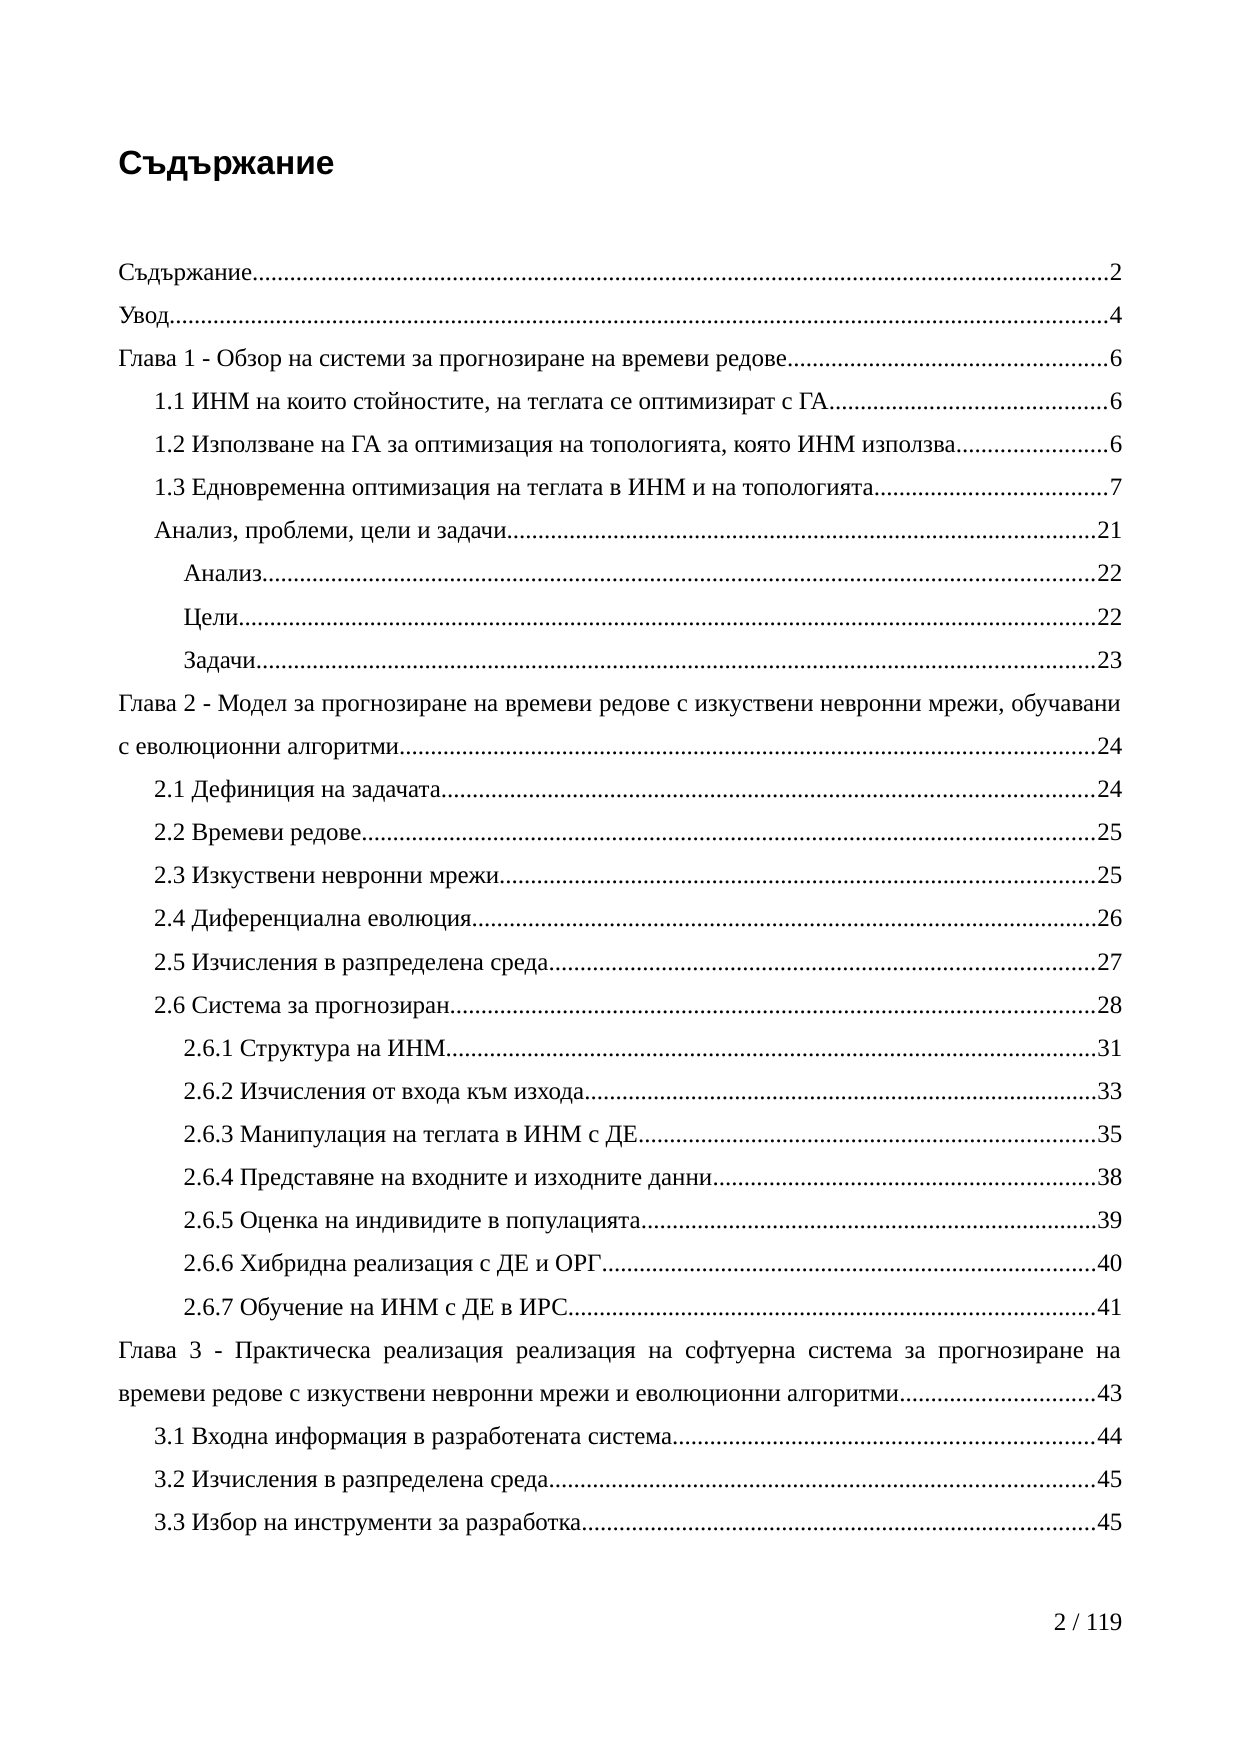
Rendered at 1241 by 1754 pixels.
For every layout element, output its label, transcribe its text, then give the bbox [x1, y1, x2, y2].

text 2.3 Изкуствени невронни мрежи 25 [148, 860, 1122, 889]
text 3.3 Избор на инструменти за разработка 45 [148, 1507, 1122, 1536]
text 2.2 Времеви редове 25 [148, 817, 1122, 846]
text 1.1 ИНМ на които стойностите, на теглата се оптимизират с ГА 6 [148, 386, 1122, 415]
text 2.6.5 Оценка на индивидите в популацията 39 [177, 1205, 1122, 1234]
text 2.6.1 Структура на ИНМ 31 [177, 1033, 1122, 1062]
text 2.6.7 Обучение на ИНМ с ДЕ в ИРС 41 [177, 1292, 1122, 1320]
text 3.1 Входна информация в разработената система 44 [148, 1421, 1122, 1450]
text 2.6.6 Хибридна реализация с ДЕ и ОРГ 40 [177, 1248, 1122, 1277]
text Цели 22 [177, 602, 1122, 630]
text 3.2 Изчисления в разпределена среда 45 [148, 1464, 1122, 1493]
text Анализ 22 [177, 558, 1122, 587]
text Съдържание 2 [118, 257, 1122, 285]
text 1.2 Използване на ГА за оптимизация на топологията, която ИНМ използва 6 [148, 429, 1122, 458]
text 2.6.4 Представяне на входните и изходните данни 38 [177, 1162, 1122, 1191]
text 1.3 Едновременна оптимизация на теглата в ИНМ и на топологията 7 [148, 472, 1122, 501]
text 2.6.2 Изчисления от входа към изхода 33 [177, 1076, 1122, 1105]
text 2.6.3 Манипулация на теглата в ИНМ с ДЕ 35 [177, 1119, 1122, 1148]
text 2.4 Диференциална еволюция 26 [148, 903, 1122, 932]
text Увод 4 [118, 300, 1122, 328]
text Глава 3 - Практическа реализация реализация на софтуерна система за прогнозиране на времеви редове с изкуствени невронни мрежи и еволюционни алгоритми 43 [118, 1335, 1122, 1407]
text 2.5 Изчисления в разпределена среда 27 [148, 947, 1122, 975]
text Анализ, проблеми, цели и задачи 21 [148, 515, 1122, 544]
subtitle Съдържание [118, 143, 1122, 182]
text 2.6 Система за прогнозиран 28 [148, 990, 1122, 1018]
text Глава 2 - Модел за прогнозиране на времеви редове с изкуствени невронни мрежи, обучавани с еволюционни алгоритми 24 [118, 688, 1122, 760]
text Глава 1 - Обзор на системи за прогнозиране на времеви редове 6 [118, 343, 1122, 372]
text 2.1 Дефиниция на задачата 24 [148, 774, 1122, 803]
text Задачи 23 [177, 645, 1122, 673]
